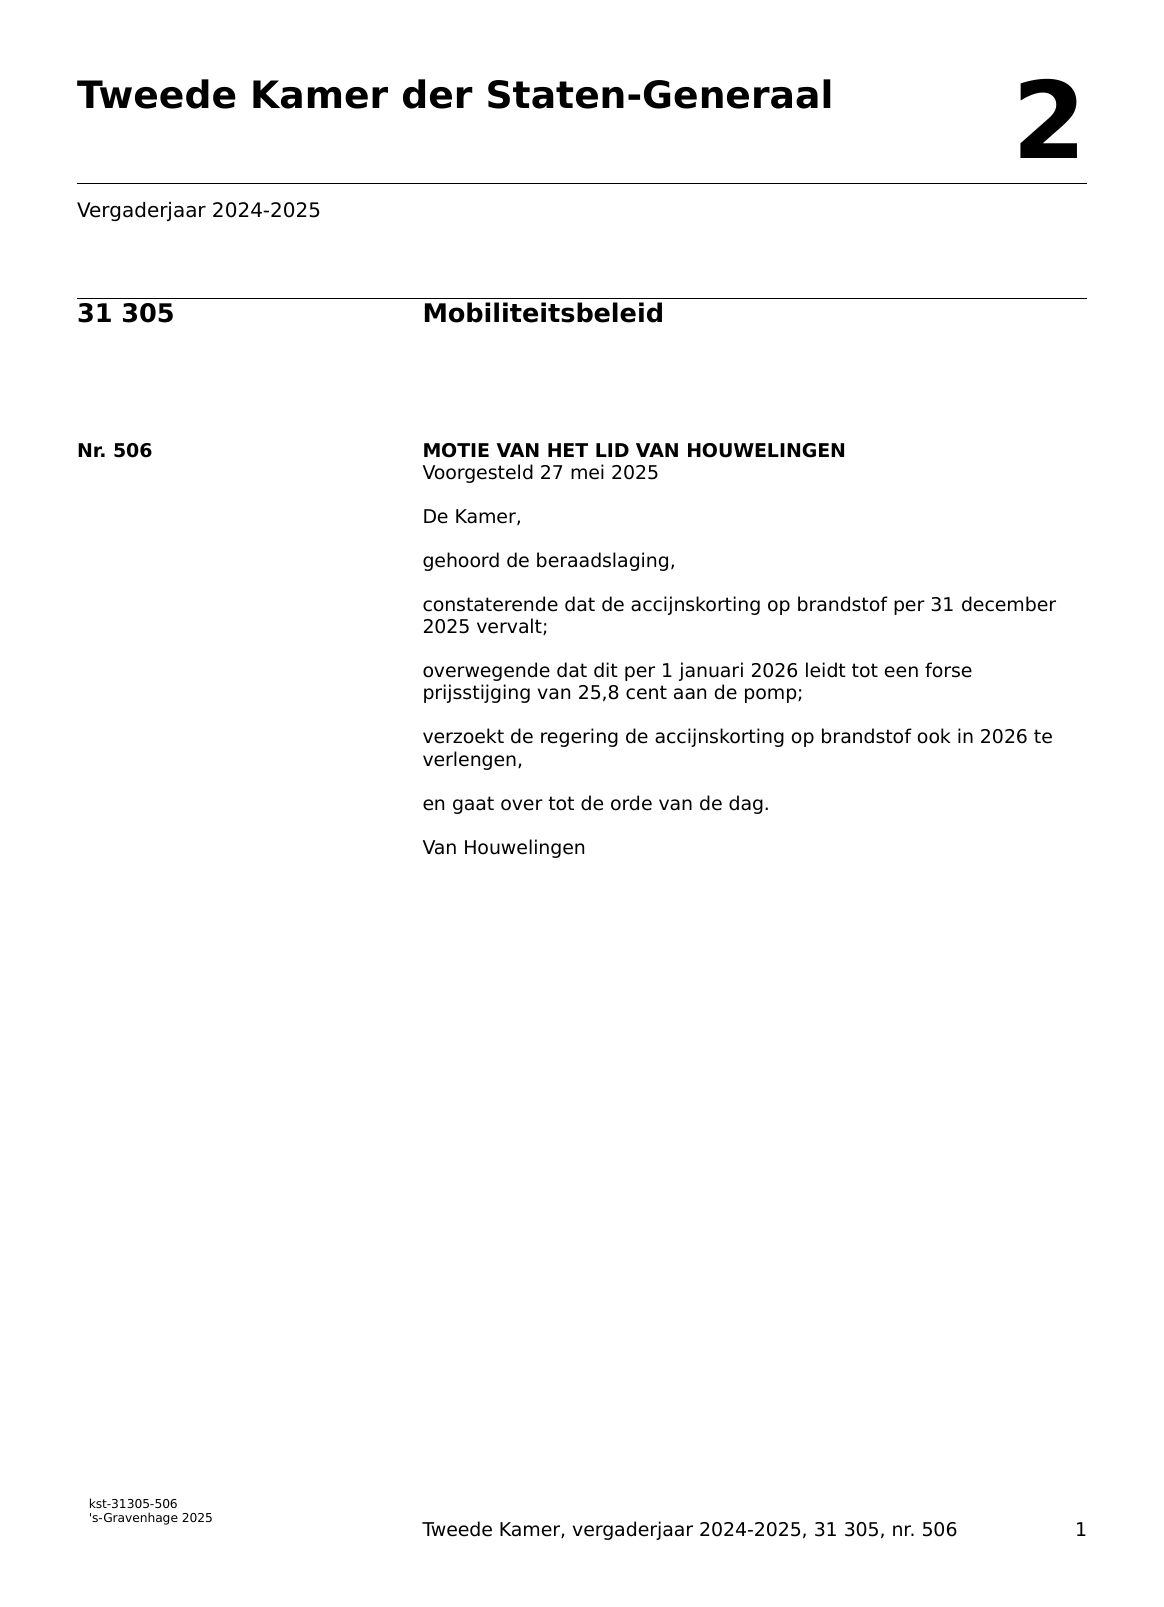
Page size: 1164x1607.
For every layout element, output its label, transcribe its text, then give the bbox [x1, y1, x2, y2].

text overwegende dat dit per 1 januari 2026 leidt tot een forse prijsstijging van 25,8 cent aan de pomp; [422, 660, 1087, 704]
table_cell Vergaderjaar 2024-2025 [77, 184, 1087, 298]
text kst-31305-506 [88, 1497, 323, 1511]
subtitle Nr. 506 MOTIE VAN HET LID VAN HOUWELINGEN [77, 440, 1087, 462]
table_header 2 [886, 59, 1087, 183]
text en gaat over tot de orde van de dag. [422, 793, 1087, 814]
text gehoord de beraadslaging, [422, 550, 1087, 572]
text constaterende dat de accijnskorting op brandstof per 31 december 2025 vervalt; [422, 594, 1087, 638]
text 's-Gravenhage 2025 [88, 1511, 323, 1525]
text Voorgesteld 27 mei 2025 [422, 462, 1087, 484]
text De Kamer, [422, 506, 1087, 528]
subtitle 31 305 Mobiliteitsbeleid [77, 299, 1087, 329]
text verzoekt de regering de accijnskorting op brandstof ook in 2026 te verlengen, [422, 726, 1087, 770]
table_header Tweede Kamer der Staten-Generaal [77, 59, 886, 183]
text Van Houwelingen [422, 837, 1087, 859]
